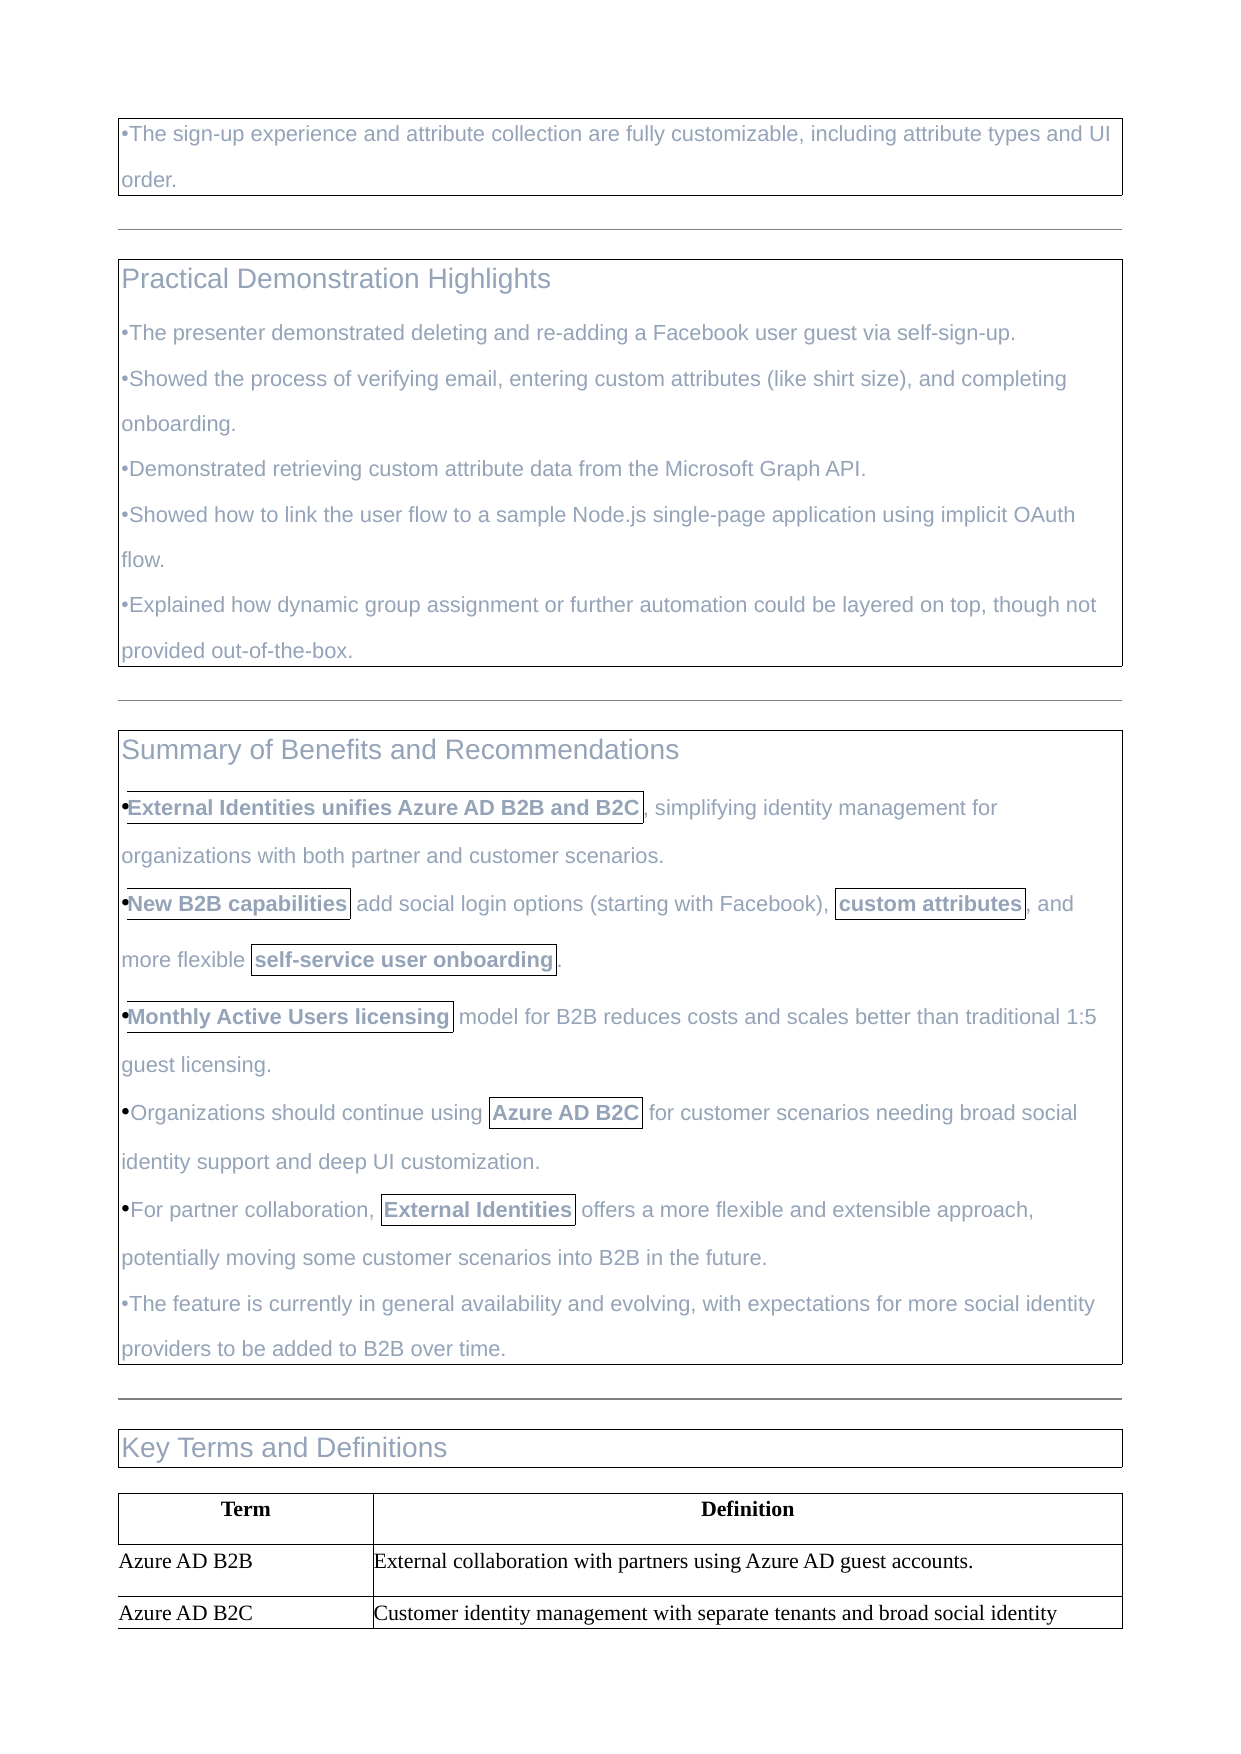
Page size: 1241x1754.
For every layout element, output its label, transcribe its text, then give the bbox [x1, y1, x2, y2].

list The feature is currently in general availability and evolving, with expectations for more social identity providers to be added to B2B over time. [119, 1287, 1122, 1364]
list The presenter demonstrated deleting and re-adding a Facebook user guest via self-sign-up. [119, 317, 1122, 346]
table_header Definition [374, 1494, 1122, 1544]
table_header Term [119, 1494, 373, 1544]
list The sign-up experience and attribute collection are fully customizable, including attribute types and UI order. [119, 119, 1122, 195]
list External Identities unifies Azure AD B2B and B2C, simplifying identity management for organizations with both partner and customer scenarios. [119, 788, 1122, 868]
list Organizations should continue using Azure AD B2C for customer scenarios needing broad social identity support and deep UI customization. [119, 1094, 1122, 1174]
list Explained how dynamic group assignment or further automation could be layered on top, though not provided out-of-the-box. [119, 589, 1122, 666]
list Showed how to link the user flow to a sample Node.js single-page application using implicit OAuth flow. [119, 498, 1122, 572]
table_cell Azure AD B2B [118, 1545, 373, 1596]
table_cell External collaboration with partners using Azure AD guest accounts. [374, 1545, 1122, 1596]
list Demonstrated retrieving custom attribute data from the Microsoft Graph API. [119, 453, 1122, 481]
table_cell Azure AD B2C [118, 1597, 373, 1628]
table_cell Customer identity management with separate tenants and broad social identity [374, 1597, 1122, 1628]
list New B2B capabilities add social login options (starting with Facebook), custom attributes, and more flexible self-service user onboarding. [119, 885, 1122, 976]
list Showed the process of verifying email, entering custom attributes (like shirt size), and completing onboarding. [119, 363, 1122, 436]
subtitle Key Terms and Definitions [119, 1430, 1122, 1467]
subtitle Practical Demonstration Highlights [119, 260, 1122, 294]
subtitle Summary of Benefits and Recommendations [119, 731, 1122, 766]
list For partner collaboration, External Identities offers a more flexible and extensible approach, potentially moving some customer scenarios into B2B in the future. [119, 1191, 1122, 1270]
list Monthly Active Users licensing model for B2B reduces costs and scales better than traditional 1:5 guest licensing. [119, 997, 1122, 1077]
